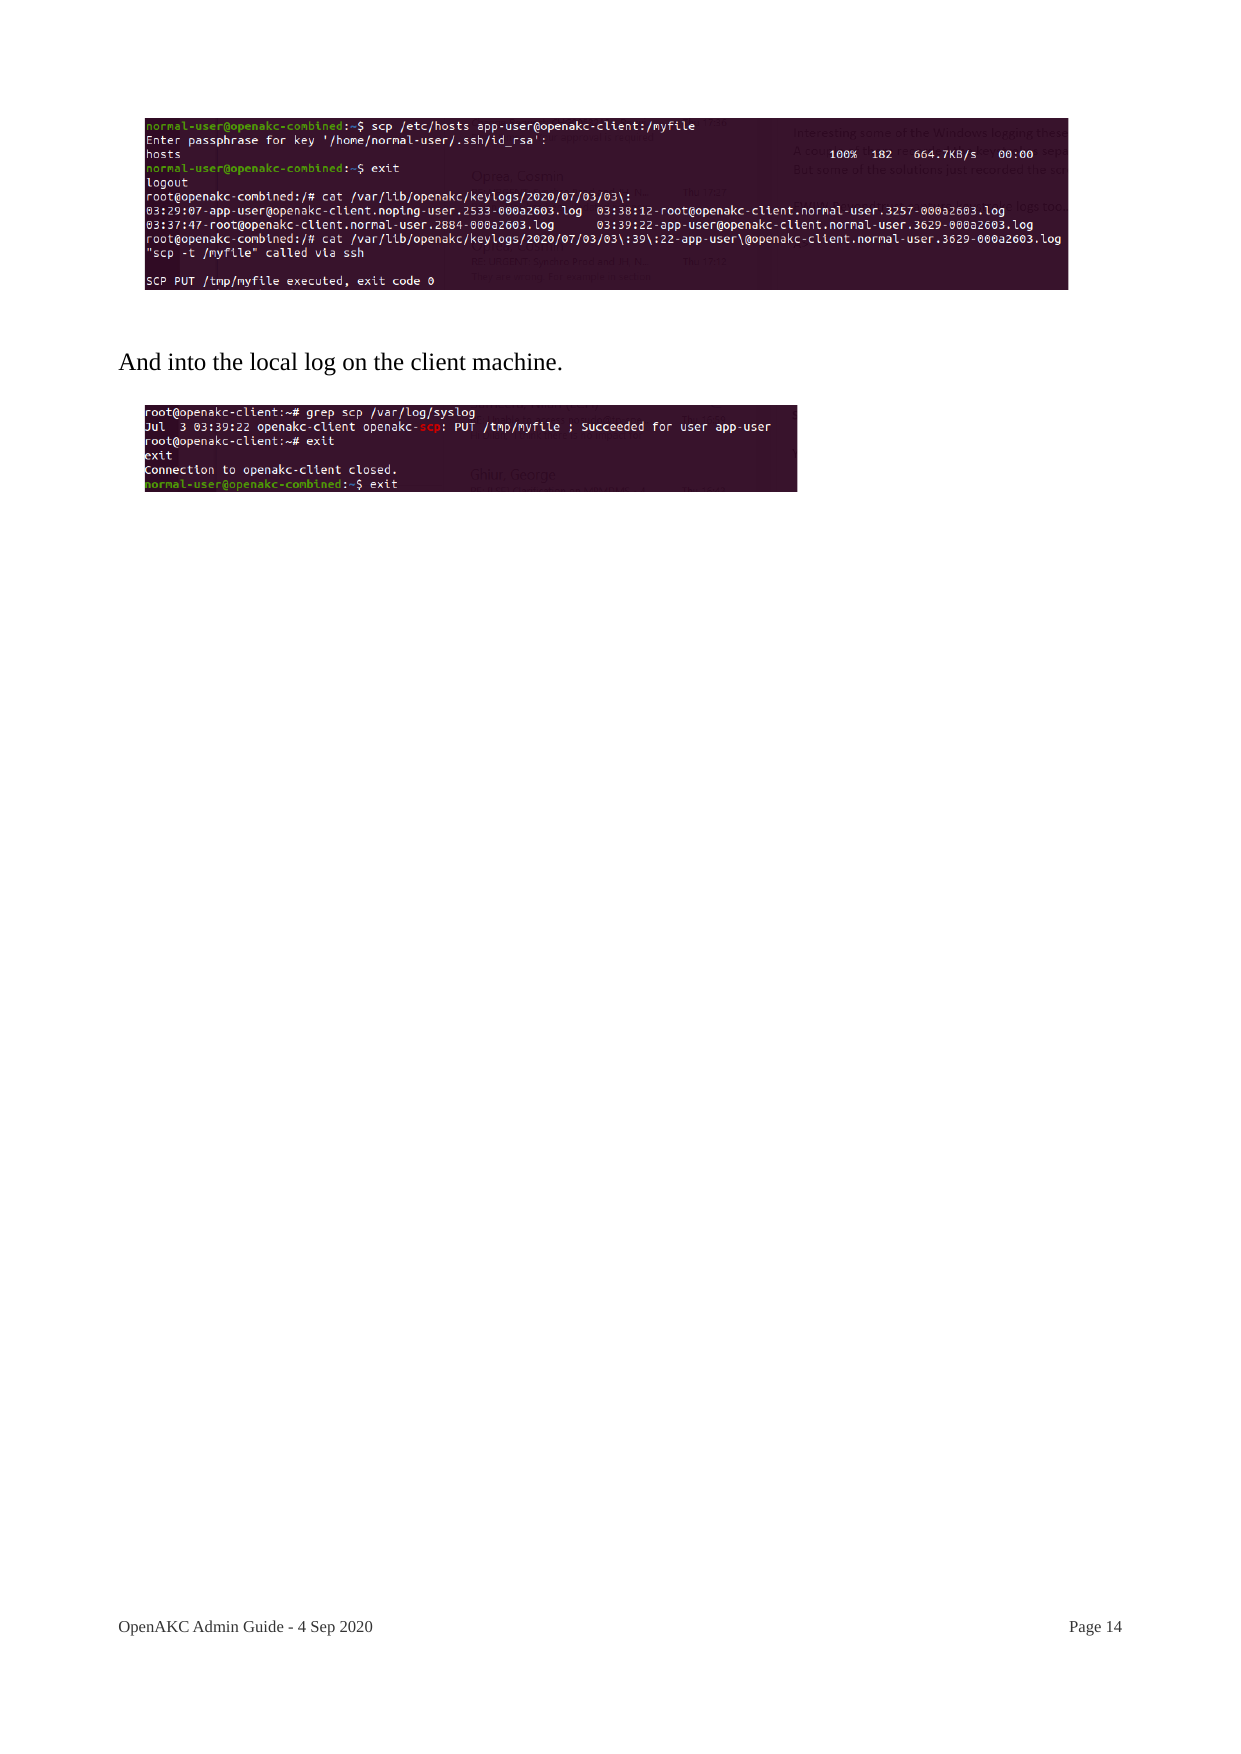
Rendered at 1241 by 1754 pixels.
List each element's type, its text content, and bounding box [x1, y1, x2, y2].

text And into the local log on the client machine. [118, 347, 1122, 376]
picture [144, 118, 1069, 290]
picture [144, 405, 798, 492]
